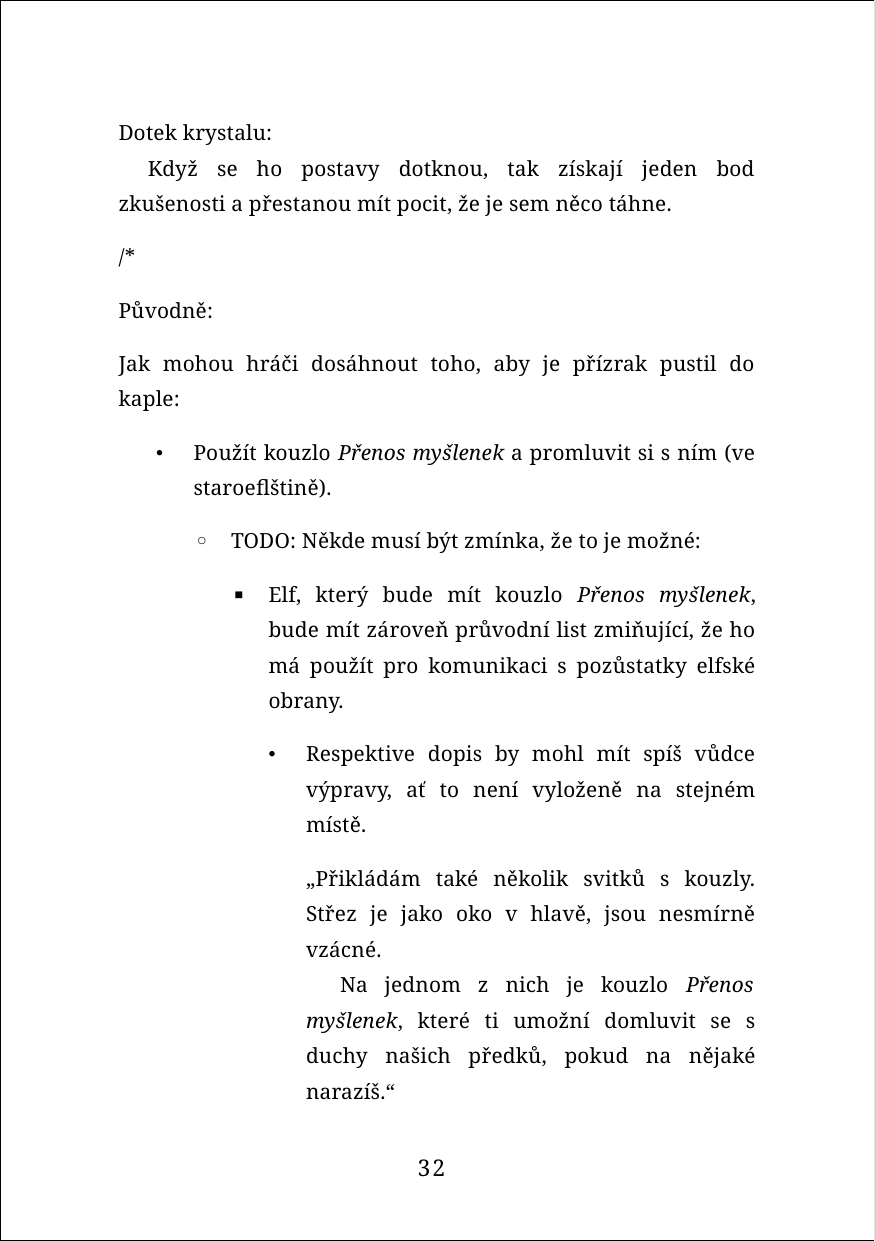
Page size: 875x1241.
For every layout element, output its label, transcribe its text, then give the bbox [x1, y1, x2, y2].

text Jak mohou hráči dosáhnout toho, aby je přízrak pustil do kaple: [118, 349, 756, 413]
text Dotek krystalu: Když se ho postavy dotknou, tak získají jeden bod zkušenosti a přestanou mít pocit, že je sem něco táhne. [118, 118, 756, 218]
list TODO: Někde musí být zmínka, že to je možné: [193, 526, 756, 555]
text /* [118, 242, 756, 271]
list Elf, který bude mít kouzlo Přenos myšlenek, bude mít zároveň průvodní list zmiňující, že ho má použít pro komunikaci s pozůstatky elfské obrany. [231, 580, 756, 715]
list „Přikládám také několik svitků s kouzly. Střez je jako oko v hlavě, jsou nesmírně vzácné. Na jednom z nich je kouzlo Přenos myšlenek, které ti umožní domluvit se s duchy našich předků, pokud na nějaké narazíš.“ [268, 864, 756, 1105]
text Původně: [118, 296, 756, 324]
list Použít kouzlo Přenos myšlenek a promluvit si s ním (ve staroeflštině). [156, 438, 756, 502]
list Respektive dopis by mohl mít spíš vůdce výpravy, ať to není vyloženě na stejném místě. [268, 739, 756, 839]
